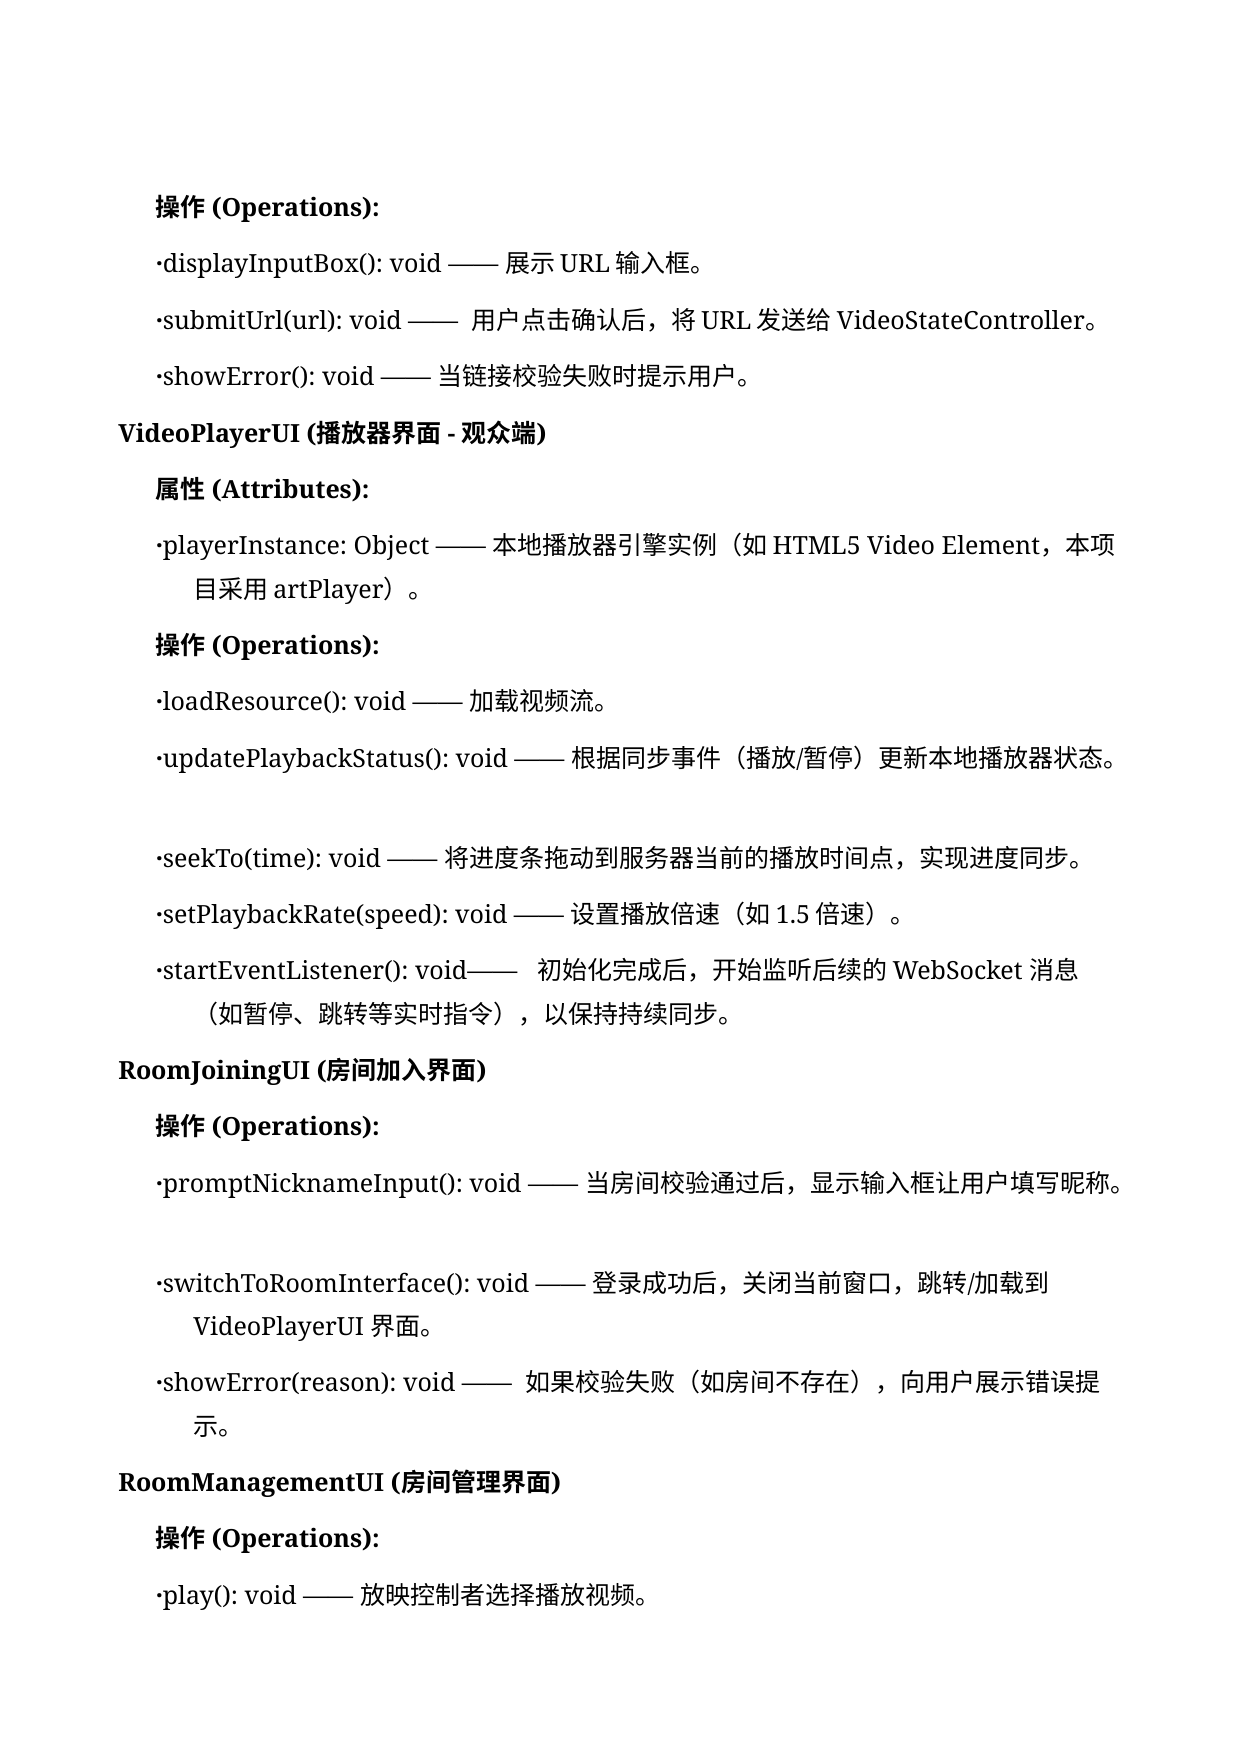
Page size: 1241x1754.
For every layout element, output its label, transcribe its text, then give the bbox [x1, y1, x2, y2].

list ·displayInputBox(): void —— 展示URL输入框。 [156, 244, 1122, 280]
list 操作 (Operations): [156, 188, 1122, 224]
list RoomManagementUI (房间管理界面) [118, 1463, 1122, 1499]
list 操作 (Operations): [156, 1519, 1122, 1555]
list VideoPlayerUI (播放器界面 - 观众端) [118, 413, 1122, 449]
list 属性 (Attributes): [156, 469, 1122, 506]
list ·loadResource(): void —— 加载视频流。 [156, 682, 1122, 718]
list RoomJoiningUI (房间加入界面) [118, 1051, 1122, 1087]
list ·seekTo(time): void —— 将进度条拖动到服务器当前的播放时间点，实现进度同步。 [156, 838, 1122, 874]
list ·showError(): void —— 当链接校验失败时提示用户。 [156, 357, 1122, 393]
list 操作 (Operations): [156, 626, 1122, 662]
list ·switchToRoomInterface(): void —— 登录成功后，关闭当前窗口，跳转/加载到 VideoPlayerUI 界面。 [156, 1263, 1122, 1343]
list ·play(): void —— 放映控制者选择播放视频。 [156, 1575, 1122, 1612]
list ·showError(reason): void —— 如果校验失败（如房间不存在），向用户展示错误提示。 [156, 1363, 1122, 1442]
list ·submitUrl(url): void —— 用户点击确认后，将URL发送给 VideoStateController。 [156, 300, 1122, 337]
list ·setPlaybackRate(speed): void —— 设置播放倍速（如1.5倍速）。 [156, 894, 1122, 931]
list ·promptNicknameInput(): void —— 当房间校验通过后，显示输入框让用户填写昵称。 [156, 1163, 1122, 1243]
list ·playerInstance: Object —— 本地播放器引擎实例（如HTML5 Video Element，本项目采用artPlayer）。 [156, 526, 1122, 605]
list ·startEventListener(): void—— 初始化完成后，开始监听后续的 WebSocket 消息（如暂停、跳转等实时指令），以保持持续同步。 [156, 951, 1122, 1030]
list ·updatePlaybackStatus(): void —— 根据同步事件（播放/暂停）更新本地播放器状态。 [156, 738, 1122, 818]
list 操作 (Operations): [156, 1107, 1122, 1143]
